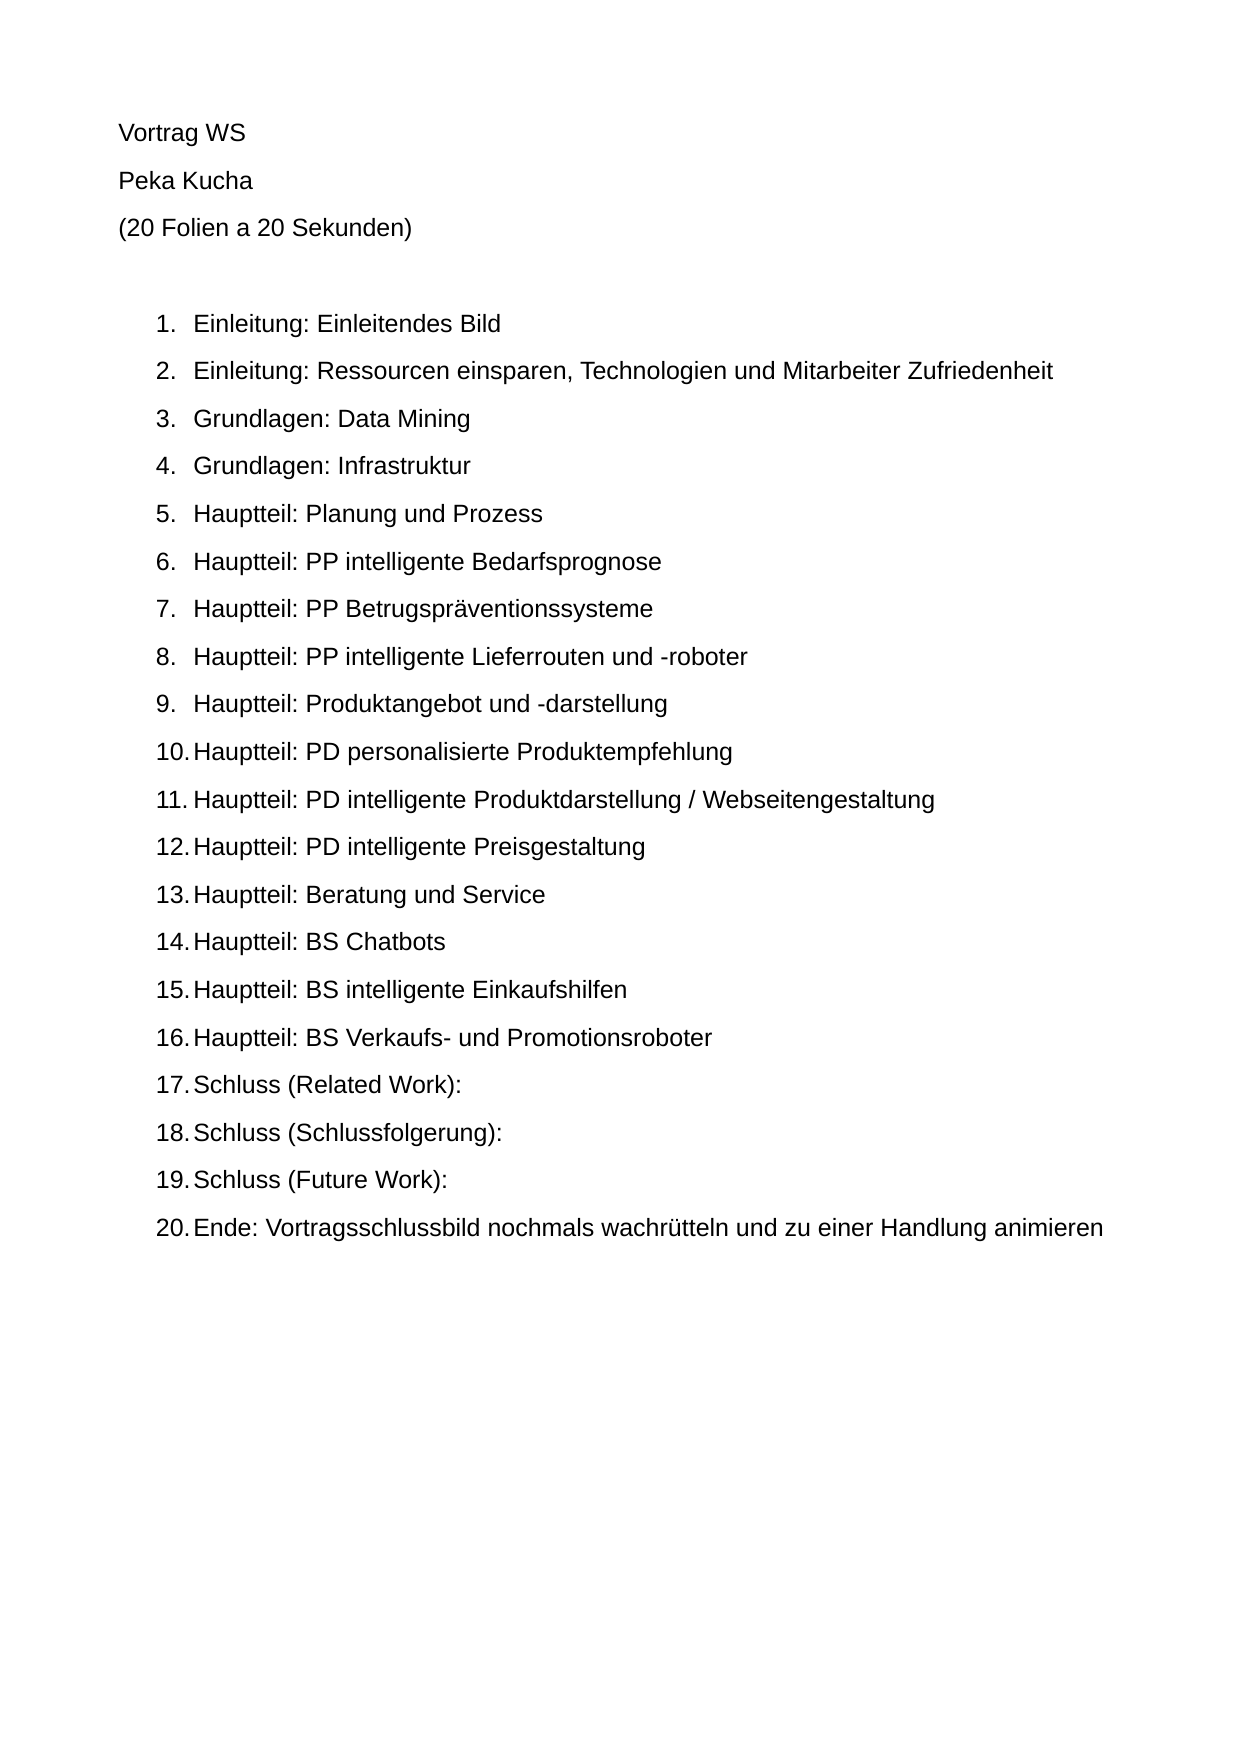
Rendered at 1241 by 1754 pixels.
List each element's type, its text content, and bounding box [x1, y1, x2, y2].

list Hauptteil: PD intelligente Produktdarstellung / Webseitengestaltung [156, 784, 1122, 813]
list Hauptteil: BS intelligente Einkaufshilfen [156, 975, 1122, 1004]
list Schluss (Future Work): [156, 1165, 1122, 1194]
list Hauptteil: PP intelligente Bedarfsprognose [156, 547, 1122, 575]
list Grundlagen: Infrastruktur [156, 451, 1122, 480]
list Hauptteil: Produktangebot und -darstellung [156, 689, 1122, 718]
list Hauptteil: PP Betrugspräventionssysteme [156, 594, 1122, 623]
text Peka Kucha [118, 166, 1122, 194]
list Ende: Vortragsschlussbild nochmals wachrütteln und zu einer Handlung animieren [156, 1213, 1122, 1242]
text (20 Folien a 20 Sekunden) [118, 213, 1122, 242]
list Hauptteil: PP intelligente Lieferrouten und -roboter [156, 642, 1122, 671]
list Hauptteil: Planung und Prozess [156, 499, 1122, 528]
list Einleitung: Einleitendes Bild [156, 308, 1122, 337]
text Vortrag WS [118, 118, 1122, 147]
list Schluss (Schlussfolgerung): [156, 1118, 1122, 1147]
list Hauptteil: PD intelligente Preisgestaltung [156, 832, 1122, 861]
list Hauptteil: PD personalisierte Produktempfehlung [156, 737, 1122, 766]
list Hauptteil: BS Chatbots [156, 927, 1122, 956]
list Schluss (Related Work): [156, 1070, 1122, 1099]
list Grundlagen: Data Mining [156, 404, 1122, 432]
list Einleitung: Ressourcen einsparen, Technologien und Mitarbeiter Zufriedenheit [156, 356, 1122, 385]
list Hauptteil: BS Verkaufs- und Promotionsroboter [156, 1023, 1122, 1051]
list Hauptteil: Beratung und Service [156, 880, 1122, 908]
